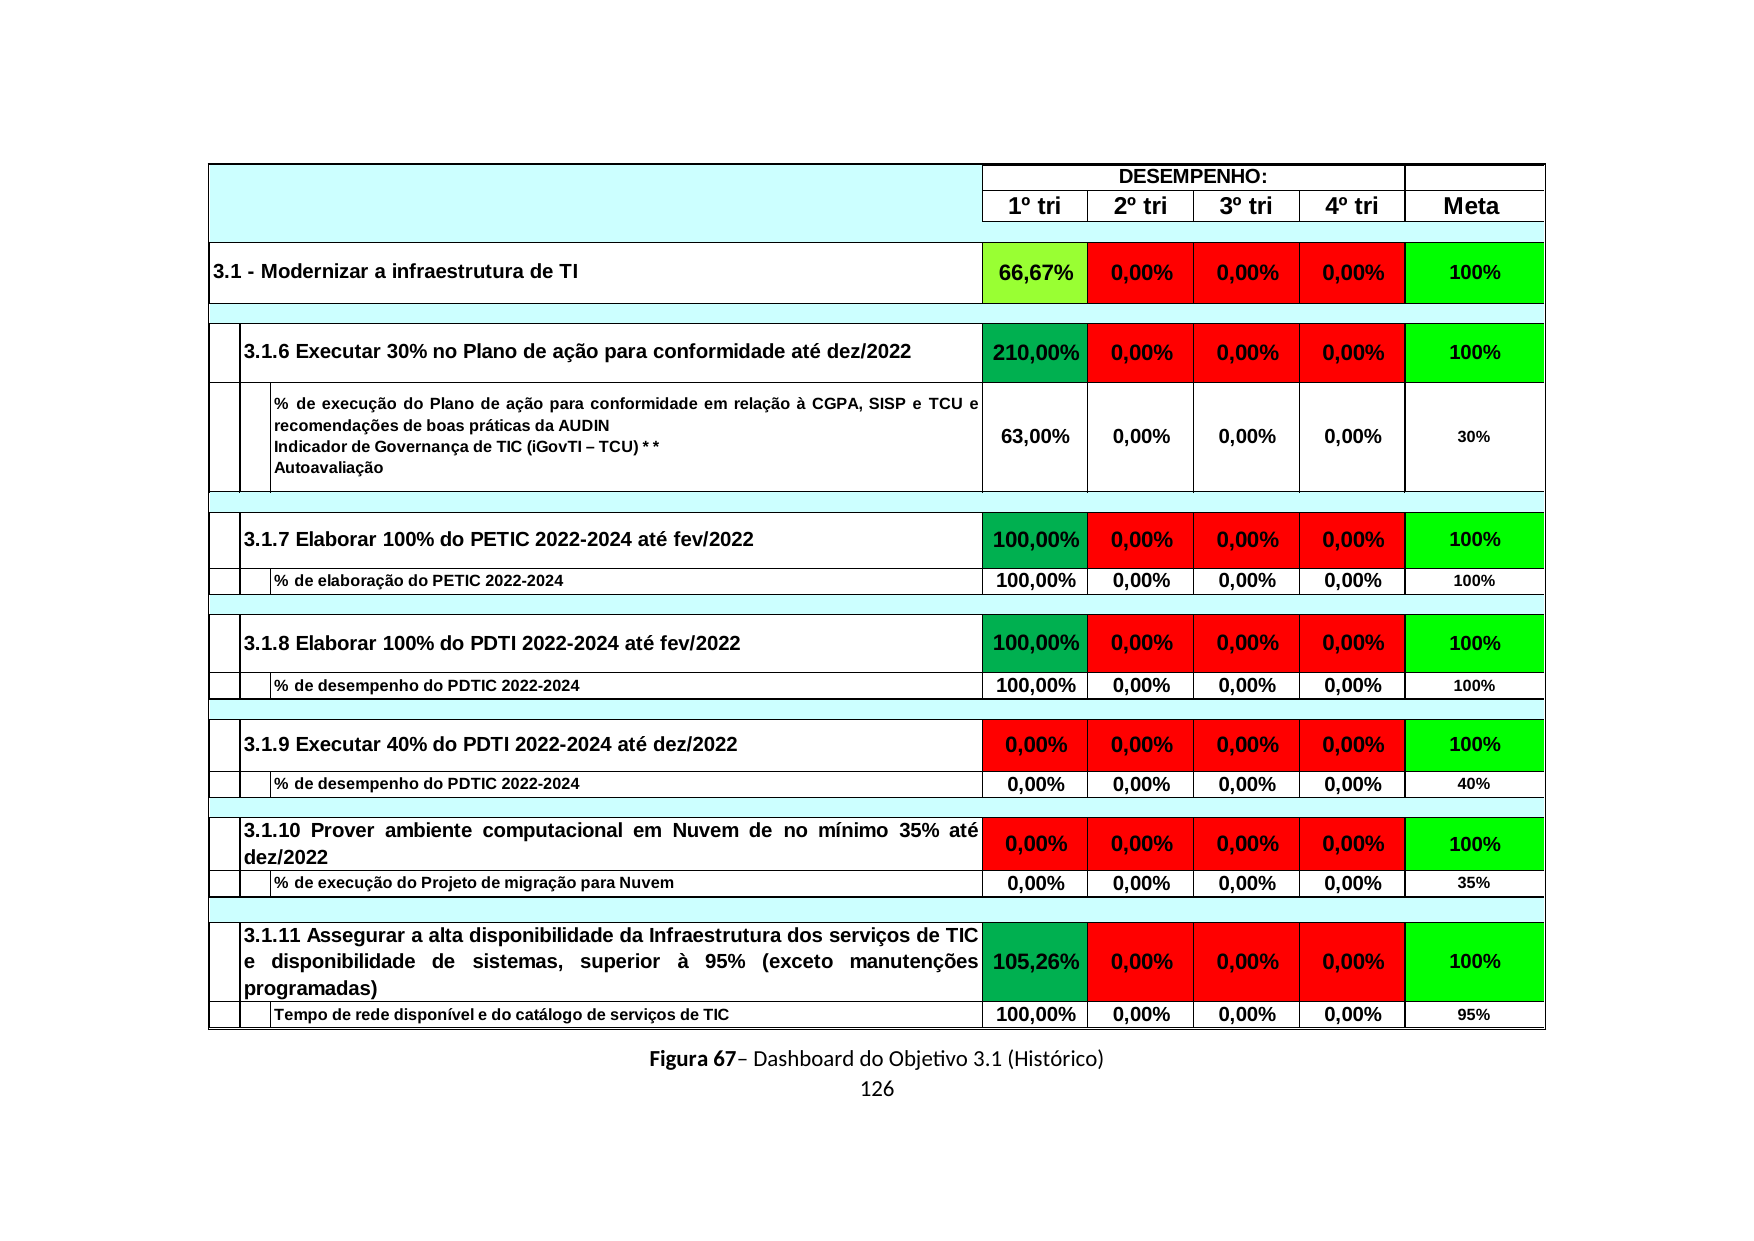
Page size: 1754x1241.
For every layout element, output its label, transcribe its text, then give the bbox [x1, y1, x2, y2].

text Figura 67– Dashboard do Objetivo 3.1 (Histórico) [150, 1044, 1604, 1072]
